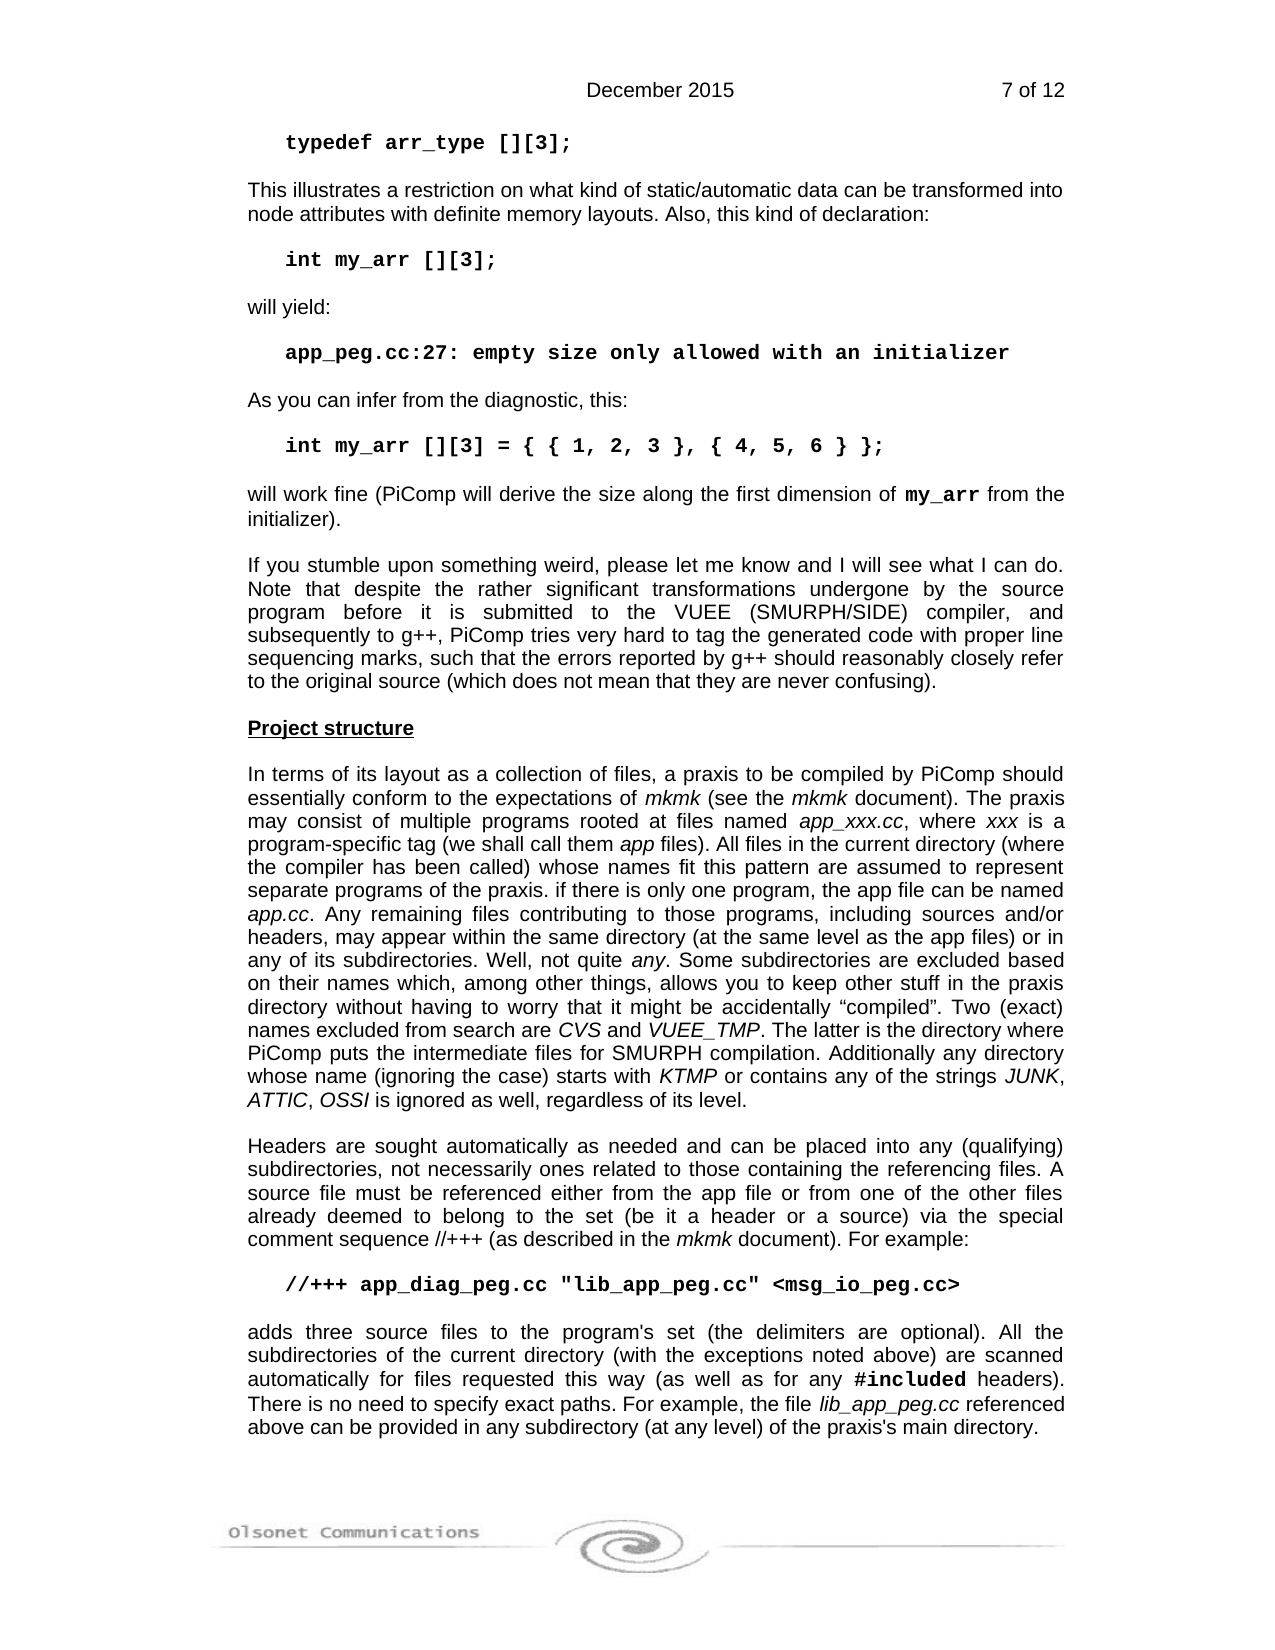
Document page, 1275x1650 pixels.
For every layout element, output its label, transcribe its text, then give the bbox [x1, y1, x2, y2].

subtitle Project structure [247, 716, 1065, 740]
picture [210, 1504, 1065, 1596]
text will yield: [247, 296, 1065, 319]
text app_peg.cc:27: empty size only allowed with an initializer [285, 342, 1065, 366]
text In terms of its layout as a collection of files, a praxis to be compiled by PiComp should essentially conform to the expectations of mkmk (see the mkmk document). The praxis may consist of multiple programs rooted at files named app_xxx.cc, where xxx is a program-specific tag (we shall call them app files). All files in the current directory (where the compiler has been called) whose names fit this pattern are assumed to represent separate programs of the praxis. if there is only one program, the app file can be named app.cc. Any remaining files contributing to those programs, including sources and/or headers, may appear within the same directory (at the same level as the app files) or in any of its subdirectories. Well, not quite any. Some subdirectories are excluded based on their names which, among other things, allows you to keep other stuff in the praxis directory without having to worry that it might be accidentally “compiled”. Two (exact) names excluded from search are CVS and VUEE_TMP. The latter is the directory where PiComp puts the intermediate files for SMURPH compilation. Additionally any directory whose name (ignoring the case) starts with KTMP or contains any of the strings JUNK, ATTIC, OSSI is ignored as well, regardless of its level. [247, 763, 1065, 1111]
text int my_arr [][3] = { { 1, 2, 3 }, { 4, 5, 6 } }; [285, 435, 1065, 459]
text adds three source files to the program's set (the delimiters are optional). All the subdirectories of the current directory (with the exceptions noted above) are scanned automatically for files requested this way (as well as for any #included headers). There is no need to specify exact paths. For example, the file lib_app_peg.cc referenced above can be provided in any subdirectory (at any level) of the praxis's main directory. [247, 1321, 1065, 1439]
text If you stumble upon something weird, please let me know and I will see what I can do. Note that despite the rather significant transformations undergone by the source program before it is submitted to the VUEE (SMURPH/SIDE) compiler, and subsequently to g++, PiComp tries very hard to tag the generated code with proper line sequencing marks, such that the errors reported by g++ should reasonably closely refer to the original source (which does not mean that they are never confusing). [247, 554, 1065, 693]
text //+++ app_diag_peg.cc "lib_app_peg.cc" <msg_io_peg.cc> [285, 1274, 1065, 1298]
text will work fine (PiComp will derive the size along the first dimension of my_arr from the initializer). [247, 482, 1065, 531]
text As you can infer from the diagnostic, this: [247, 389, 1065, 412]
text int my_arr [][3]; [285, 249, 1065, 272]
text typedef arr_type [][3]; [285, 132, 1065, 156]
text This illustrates a restriction on what kind of static/automatic data can be transformed into node attributes with definite memory layouts. Also, this kind of declaration: [247, 179, 1065, 226]
text Headers are sought automatically as needed and can be placed into any (qualifying) subdirectories, not necessarily ones related to those containing the referencing files. A source file must be referenced either from the app file or from one of the other files already deemed to belong to the set (be it a header or a source) via the special comment sequence //+++ (as described in the mkmk document). For example: [247, 1134, 1065, 1251]
